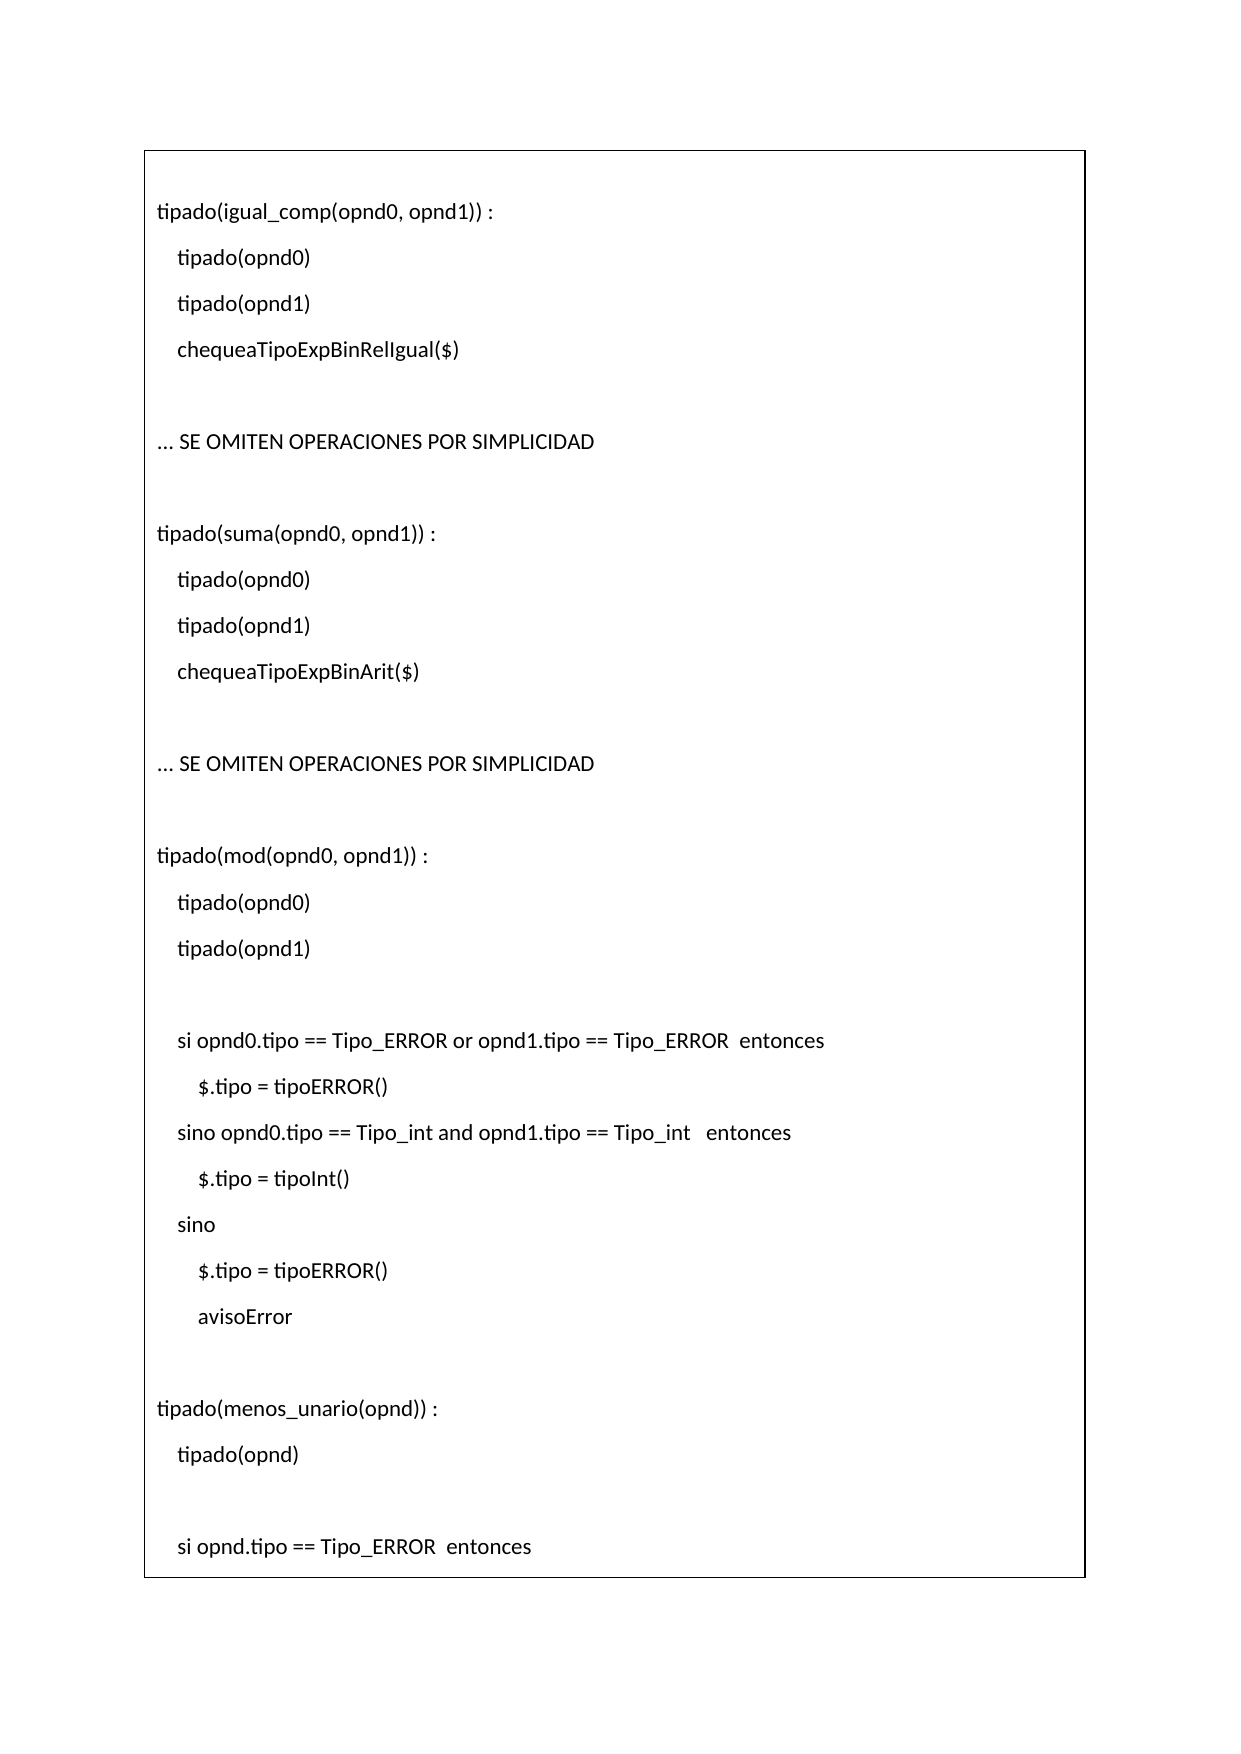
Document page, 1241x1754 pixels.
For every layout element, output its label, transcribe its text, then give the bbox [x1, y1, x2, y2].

table_header tipado(igual_comp(opnd0, opnd1)) : tipado(opnd0) tipado(opnd1) chequeaTipoExpBinRelIgual($) ... SE OMITEN OPERACIONES POR SIMPLICIDAD tipado(suma(opnd0, opnd1)) : tipado(opnd0) tipado(opnd1) chequeaTipoExpBinArit($) ... SE OMITEN OPERACIONES POR SIMPLICIDAD tipado(mod(opnd0, opnd1)) : tipado(opnd0) tipado(opnd1) si opnd0.tipo == Tipo_ERROR or opnd1.tipo == Tipo_ERROR entonces $.tipo = tipoERROR() sino opnd0.tipo == Tipo_int and opnd1.tipo == Tipo_int entonces $.tipo = tipoInt() sino $.tipo = tipoERROR() avisoError tipado(menos_unario(opnd)) : tipado(opnd) si opnd.tipo == Tipo_ERROR entonces [145, 151, 1084, 1577]
